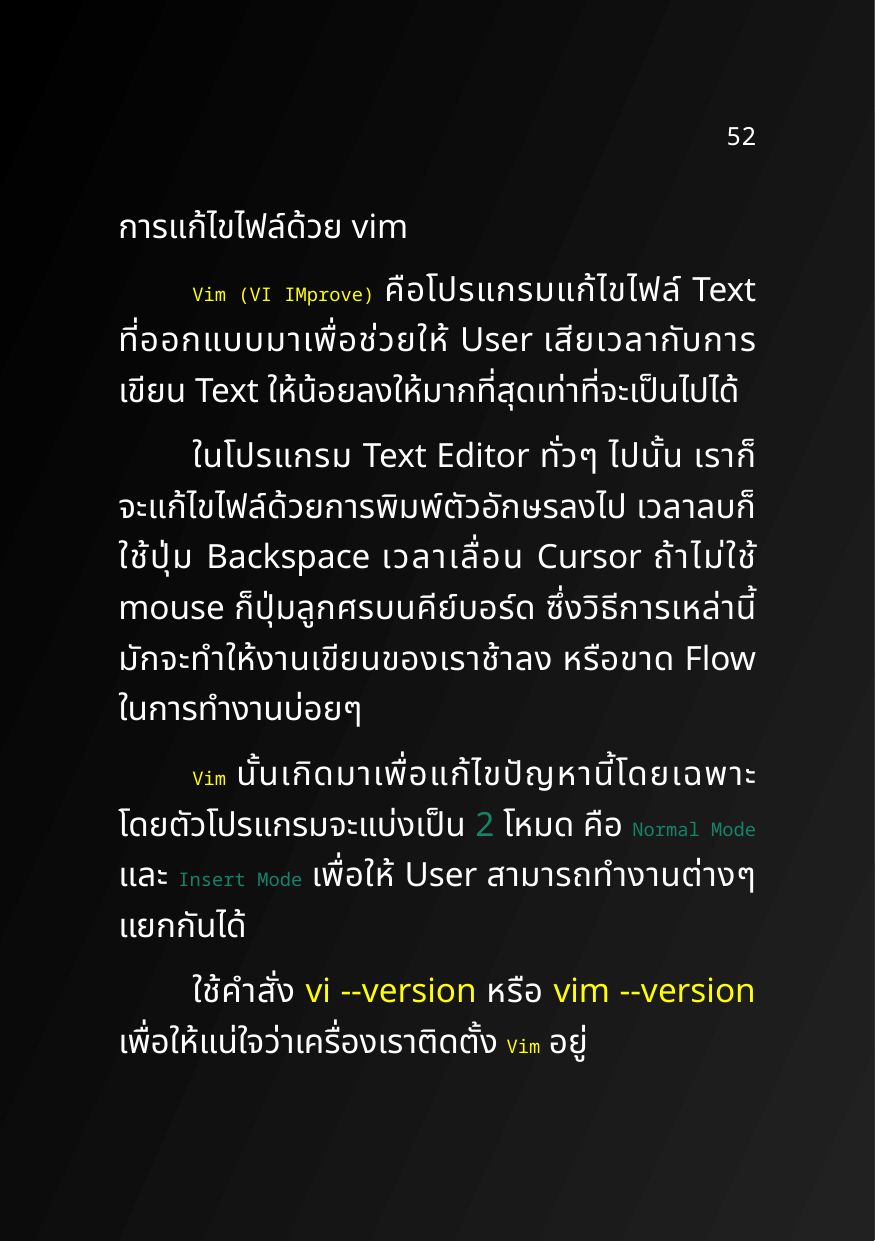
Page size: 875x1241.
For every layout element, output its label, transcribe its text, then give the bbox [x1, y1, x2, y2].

text ใช้คำสั่ง vi --version หรือ vim --version เพื่อให้แน่ใจว่าเครื่องเราติดตั้ง Vim อยู่ [118, 967, 756, 1068]
text Vim นั้นเกิดมาเพื่อแก้ไขปัญหานี้โดยเฉพาะ โดยตัวโปรแกรมจะแบ่งเป็น 2 โหมด คือ Normal Mode และ Insert Mode เพื่อให้ User สามารถทำงานต่างๆ แยกกันได้ [118, 750, 756, 952]
text ในโปรแกรม Text Editor ทั่วๆ ไปนั้น เราก็จะแก้ไขไฟล์ด้วยการพิมพ์ตัวอักษรลงไป เวลาลบก็ใช้ปุ่ม Backspace เวลาเลื่อน Cursor ถ้าไม่ใช้ mouse ก็ปุ่มลูกศรบนคีย์บอร์ด ซึ่งวิธีการเหล่านี้มักจะทำให้งานเขียนของเราช้าลง หรือขาด Flow ในการทำงานบ่อยๆ [118, 432, 756, 735]
text Vim (VI IMprove) คือโปรแกรมแก้ไขไฟล์ Text ที่ออกแบบมาเพื่อช่วยให้ User เสียเวลากับการเขียน Text ให้น้อยลงให้มากที่สุดเท่าที่จะเป็นไปได้ [118, 266, 756, 417]
